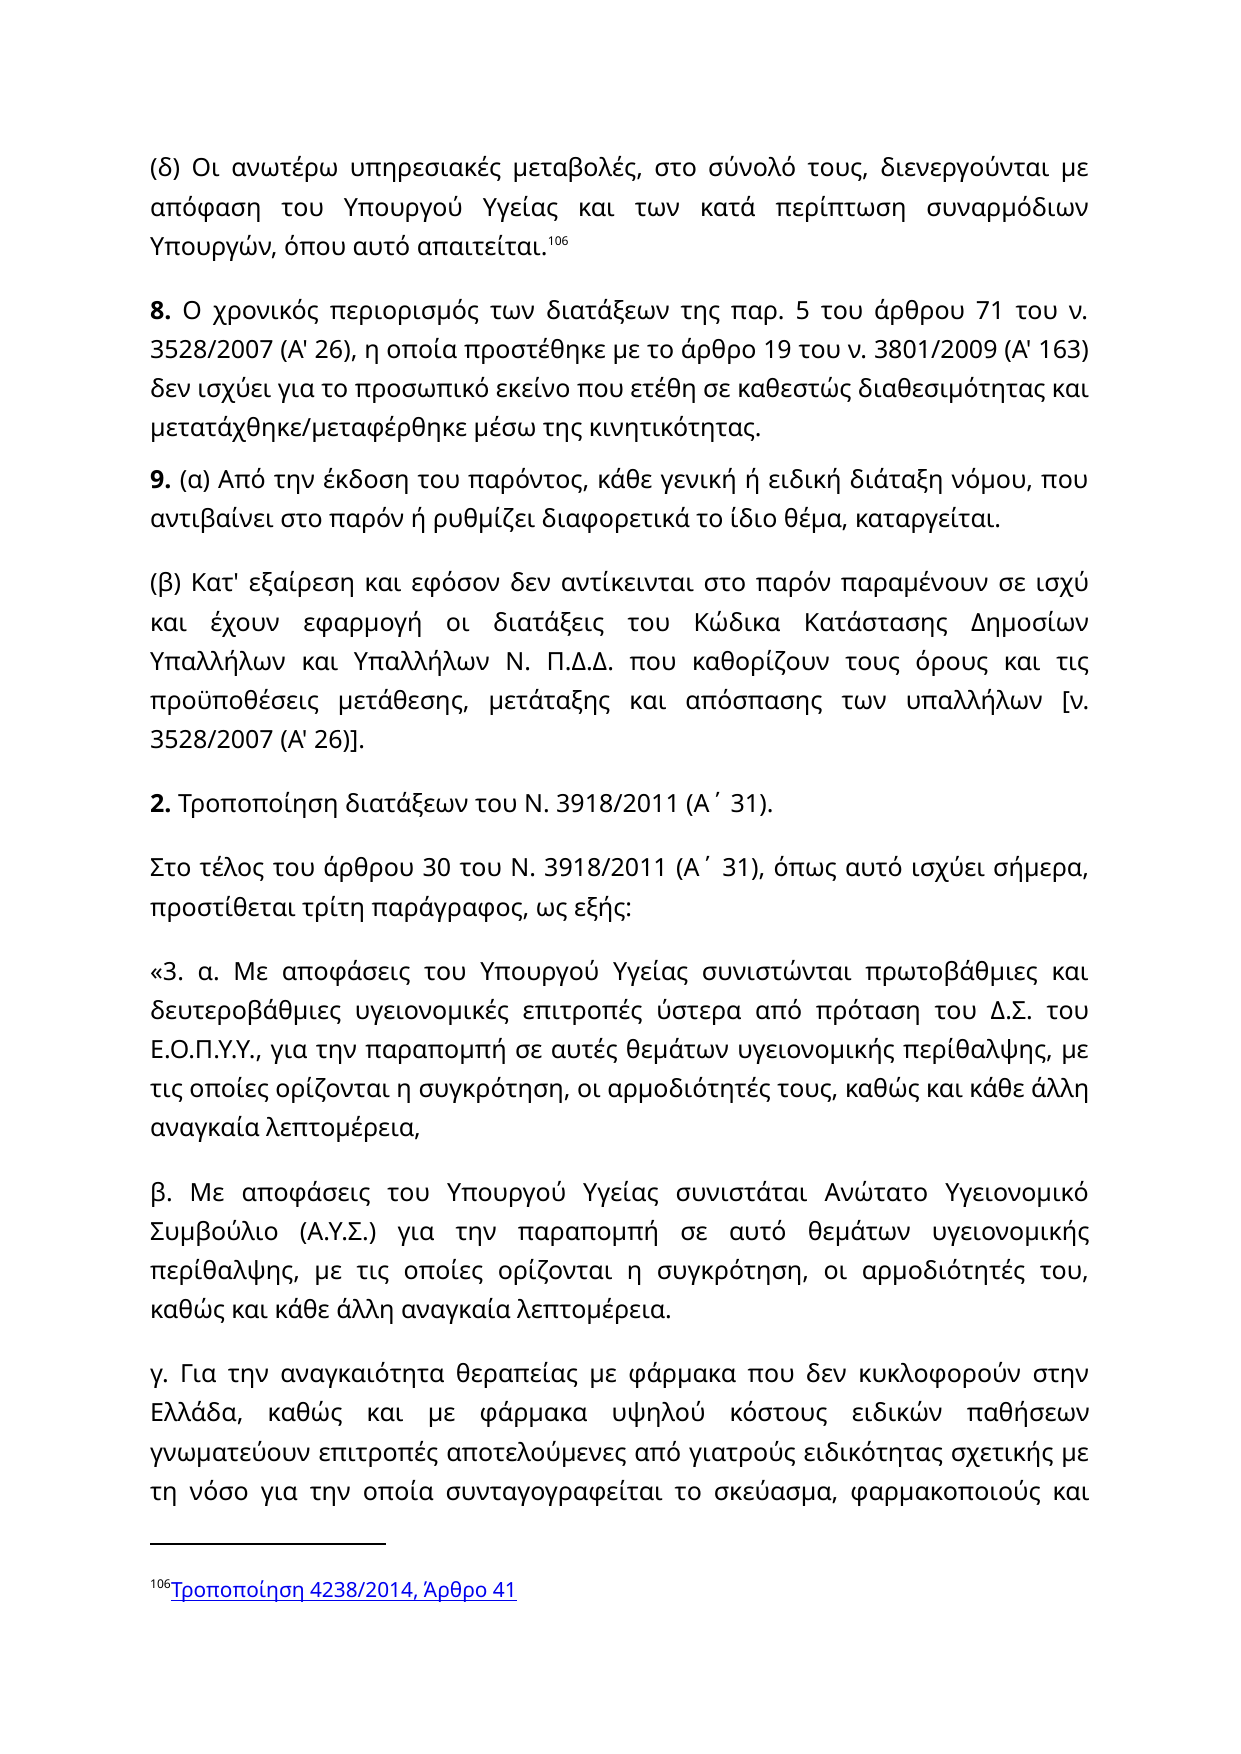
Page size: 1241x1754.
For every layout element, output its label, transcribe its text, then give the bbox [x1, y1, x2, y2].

text 8. Ο χρονικός περιορισμός των διατάξεων της παρ. 5 του άρθρου 71 του ν. 3528/2007 (Α' 26), η οποία προστέθηκε με το άρθρο 19 του ν. 3801/2009 (Α' 163) δεν ισχύει για το προσωπικό εκείνο που ετέθη σε καθεστώς διαθεσιμότητας και μετατάχθηκε/μεταφέρθηκε μέσω της κινητικότητας. [150, 292, 1090, 444]
text γ. Για την αναγκαιότητα θεραπείας με φάρμακα που δεν κυκλοφορούν στην Ελλάδα, καθώς και με φάρμακα υψηλού κόστους ειδικών παθήσεων γνωματεύουν επιτροπές αποτελούμενες από γιατρούς ειδικότητας σχετικής με τη νόσο για την οποία συνταγογραφείται το σκεύασμα, φαρμακοποιούς και [150, 1356, 1090, 1507]
text Στο τέλος του άρθρου 30 του Ν. 3918/2011 (Α΄ 31), όπως αυτό ισχύει σήμερα, προστίθεται τρίτη παράγραφος, ως εξής: [150, 850, 1090, 923]
text (β) Κατ' εξαίρεση και εφόσον δεν αντίκεινται στο παρόν παραμένουν σε ισχύ και έχουν εφαρμογή οι διατάξεις του Κώδικα Κατάστασης Δημοσίων Υπαλλήλων και Υπαλλήλων Ν. Π.Δ.Δ. που καθορίζουν τους όρους και τις προϋποθέσεις μετάθεσης, μετάταξης και απόσπασης των υπαλλήλων [ν. 3528/2007 (Α' 26)]. [150, 565, 1090, 756]
text 9. (α) Από την έκδοση του παρόντος, κάθε γενική ή ειδική διάταξη νόμου, που αντιβαίνει στο παρόν ή ρυθμίζει διαφορετικά το ίδιο θέμα, καταργείται. [150, 462, 1090, 535]
text 2. Τροποποίηση διατάξεων του Ν. 3918/2011 (Α΄ 31). [150, 786, 1090, 820]
text «3. α. Με αποφάσεις του Υπουργού Υγείας συνιστώνται πρωτοβάθμιες και δευτεροβάθμιες υγειονομικές επιτροπές ύστερα από πρόταση του Δ.Σ. του Ε.Ο.Π.Υ.Υ., για την παραπομπή σε αυτές θεμάτων υγειονομικής περίθαλψης, με τις οποίες ορίζονται η συγκρότηση, οι αρμοδιότητές τους, καθώς και κάθε άλλη αναγκαία λεπτομέρεια, [150, 953, 1090, 1144]
text β. Με αποφάσεις του Υπουργού Υγείας συνιστάται Ανώτατο Υγειονομικό Συμβούλιο (Α.Υ.Σ.) για την παραπομπή σε αυτό θεμάτων υγειονομικής περίθαλψης, με τις οποίες ορίζονται η συγκρότηση, οι αρμοδιότητές του, καθώς και κάθε άλλη αναγκαία λεπτομέρεια. [150, 1174, 1090, 1326]
text (δ) Οι ανωτέρω υπηρεσιακές μεταβολές, στο σύνολό τους, διενεργούνται με απόφαση του Υπουργού Υγείας και των κατά περίπτωση συναρμόδιων Υπουργών, όπου αυτό απαιτείται. [150, 150, 1090, 262]
text Τροποποίηση 4238/2014, Άρθρο 41 [150, 1576, 1090, 1604]
